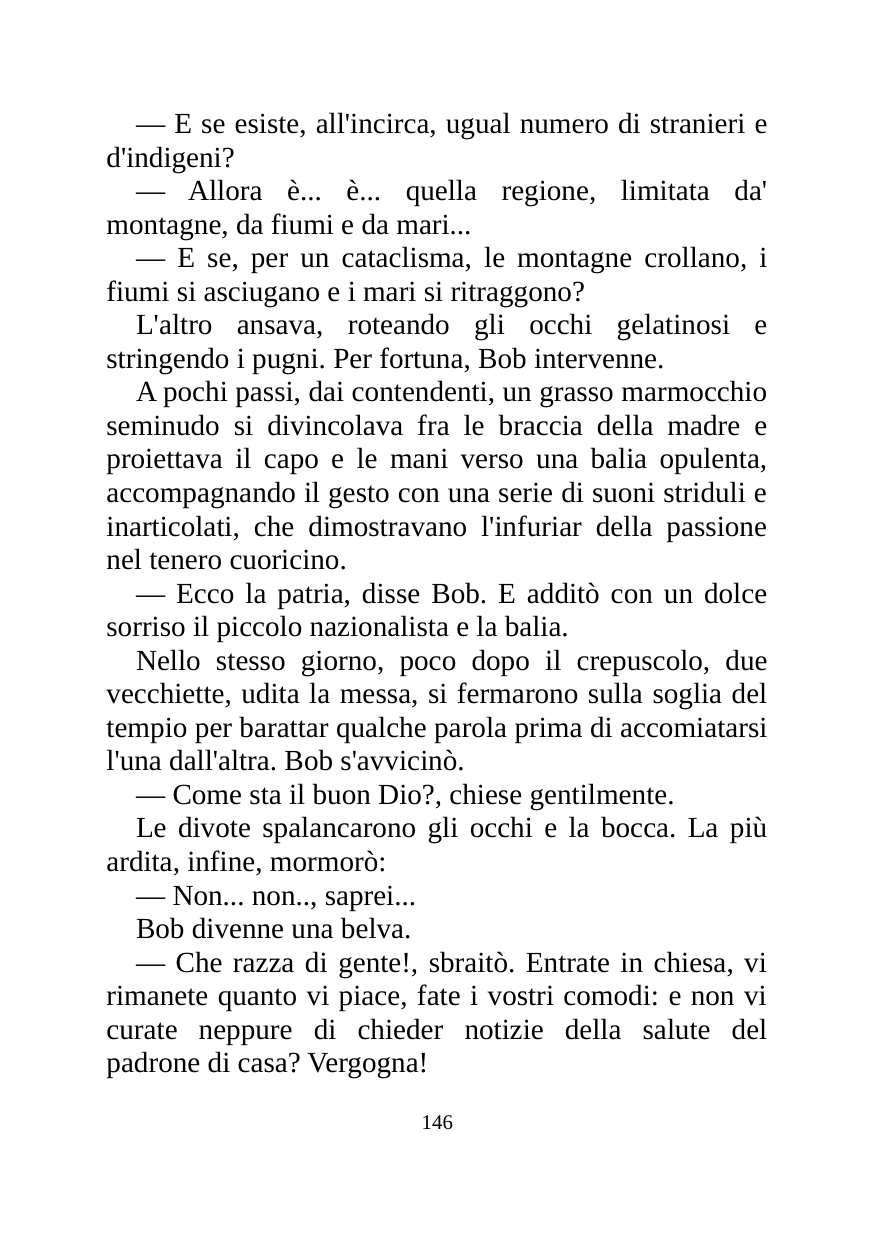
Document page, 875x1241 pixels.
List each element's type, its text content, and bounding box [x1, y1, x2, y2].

text Bob divenne una belva. [106, 911, 768, 945]
text — E se, per un cataclisma, le montagne crollano, i fiumi si asciugano e i mari si ritraggono? [106, 240, 768, 307]
text A pochi passi, dai contendenti, un grasso marmocchio seminudo si divincolava fra le braccia della madre e proiettava il capo e le mani verso una balia opulenta, accompagnando il gesto con una serie di suoni striduli e inarticolati, che dimostravano l'infuriar della passione nel tenero cuoricino. [106, 374, 768, 576]
text — Ecco la patria, disse Bob. E additò con un dolce sorriso il piccolo nazionalista e la balia. [106, 576, 768, 643]
text Le divote spalancarono gli occhi e la bocca. La più ardita, infine, mormorò: [106, 811, 768, 878]
text Nello stesso giorno, poco dopo il crepuscolo, due vecchiette, udita la messa, si fermarono sulla soglia del tempio per barattar qualche parola prima di accomiatarsi l'una dall'altra. Bob s'avvicinò. [106, 643, 768, 777]
text — Non... non.., saprei... [106, 878, 768, 911]
text L'altro ansava, roteando gli occhi gelatinosi e stringendo i pugni. Per fortuna, Bob intervenne. [106, 307, 768, 374]
text — Che razza di gente!, sbraitò. Entrate in chiesa, vi rimanete quanto vi piace, fate i vostri comodi: e non vi curate neppure di chieder notizie della salute del padrone di casa? Vergogna! [106, 945, 768, 1079]
text — E se esiste, all'incirca, ugual numero di stranieri e d'indigeni? [106, 106, 768, 173]
text — Allora è... è... quella regione, limitata da' montagne, da fiumi e da mari... [106, 173, 768, 240]
text — Come sta il buon Dio?, chiese gentilmente. [106, 777, 768, 811]
